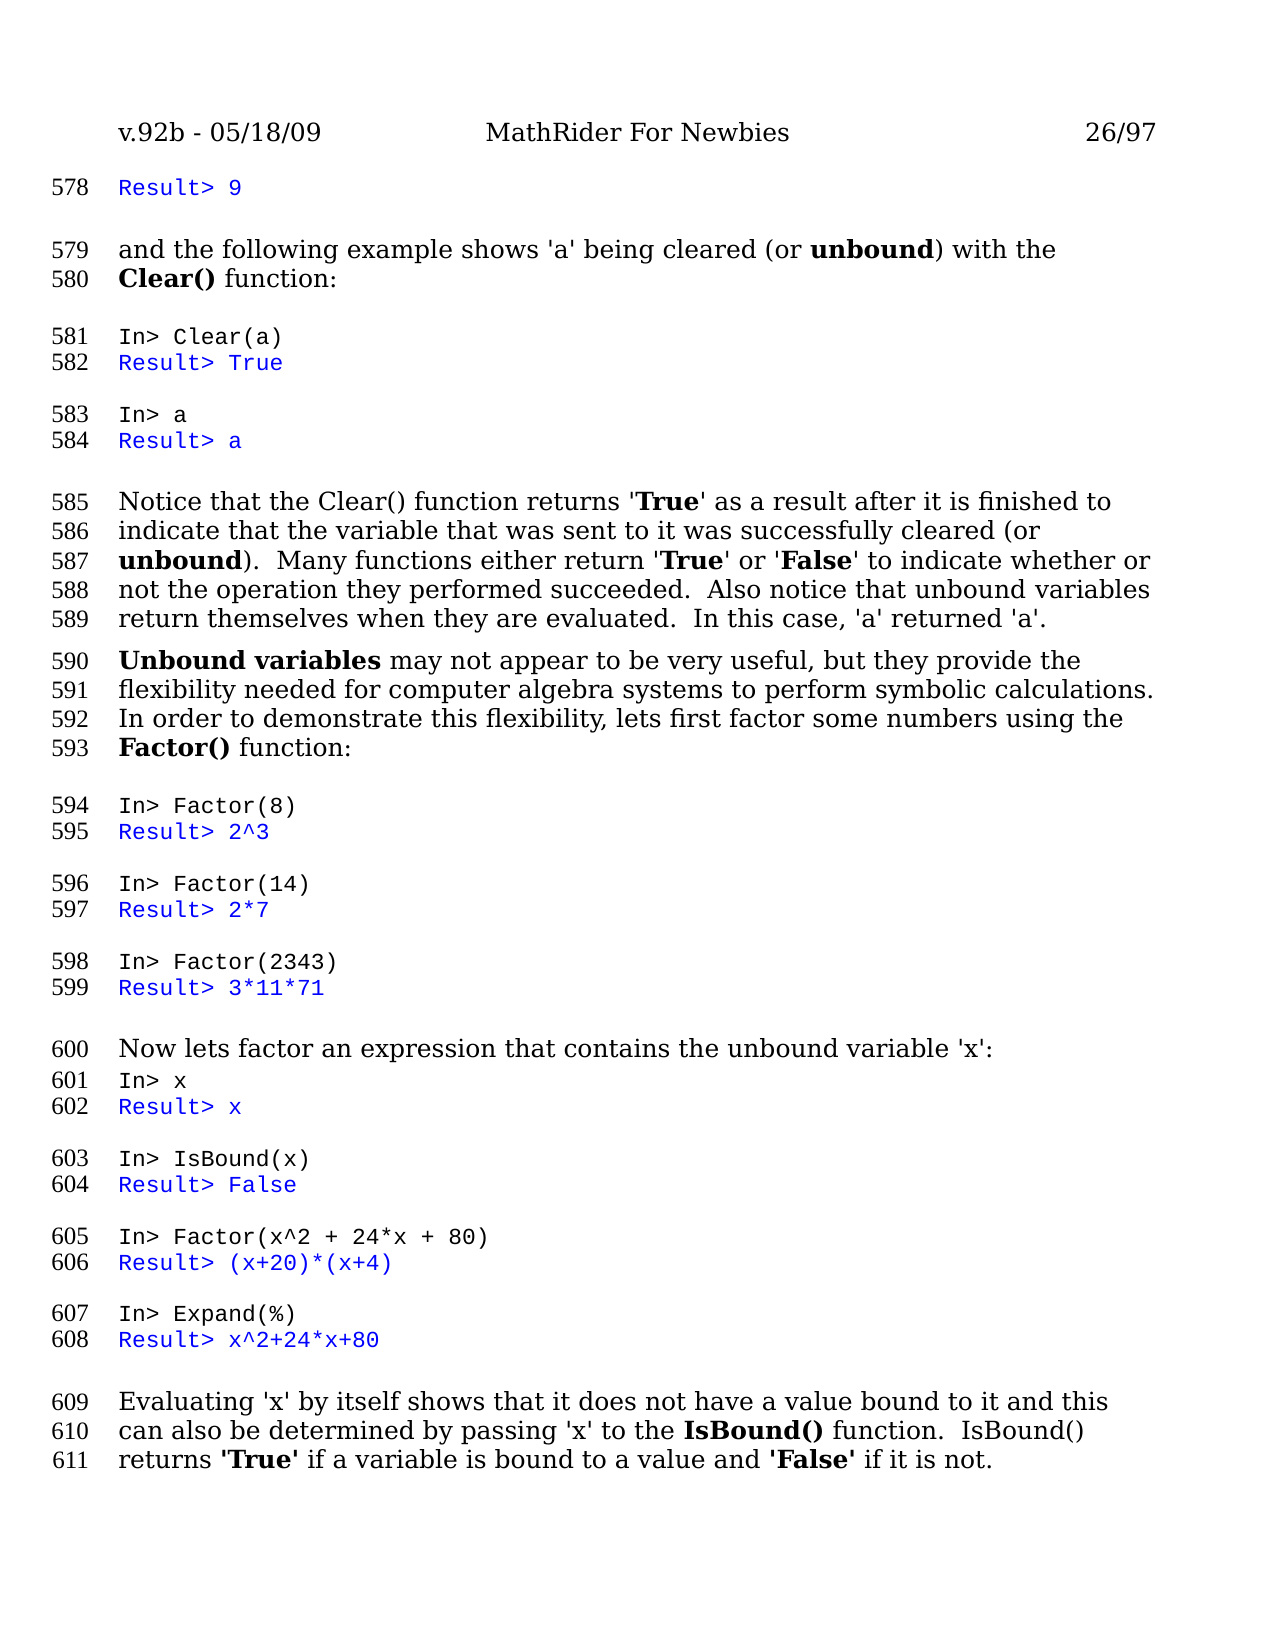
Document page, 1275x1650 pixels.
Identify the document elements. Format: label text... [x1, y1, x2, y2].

text Result> x^2+24*x+80 [118, 1329, 1157, 1355]
text In> x [118, 1069, 1157, 1095]
text Result> True [118, 351, 1157, 377]
text In> Factor(2343) [118, 950, 1157, 976]
text In> Factor(x^2 + 24*x + 80) [118, 1225, 1157, 1251]
text Result> (x+20)*(x+4) [118, 1251, 1157, 1277]
text In> a [118, 403, 1157, 429]
text Result> a [118, 429, 1157, 455]
text Notice that the Clear() function returns 'True' as a result after it is finished to indicate that the variable that was sent to it was successfully cleared (or unbound). Many functions either return 'True' or 'False' to indicate whether or not the operation they performed succeeded. Also notice that unbound variables return themselves when they are evaluated. In this case, 'a' returned 'a'. [118, 487, 1157, 633]
text Result> 2^3 [118, 821, 1157, 847]
text Result> x [118, 1095, 1157, 1121]
text Result> 9 [118, 177, 1157, 203]
text In> Expand(%) [118, 1303, 1157, 1329]
text Unbound variables may not appear to be very useful, but they provide the flexibility needed for computer algebra systems to perform symbolic calculations. In order to demonstrate this flexibility, lets first factor some numbers using the Factor() function: [118, 646, 1157, 763]
text and the following example shows 'a' being cleared (or unbound) with the Clear() function: [118, 235, 1157, 293]
text Result> 3*11*71 [118, 976, 1157, 1002]
text Result> 2*7 [118, 898, 1157, 924]
text Evaluating 'x' by itself shows that it does not have a value bound to it and this can also be determined by passing 'x' to the IsBound() function. IsBound() returns 'True' if a variable is bound to a value and 'False' if it is not. [118, 1387, 1157, 1474]
text In> Clear(a) [118, 325, 1157, 351]
text Now lets factor an expression that contains the unbound variable 'x': [118, 1034, 1157, 1063]
text In> Factor(8) [118, 795, 1157, 821]
text In> IsBound(x) [118, 1147, 1157, 1173]
text Result> False [118, 1173, 1157, 1199]
text In> Factor(14) [118, 872, 1157, 898]
